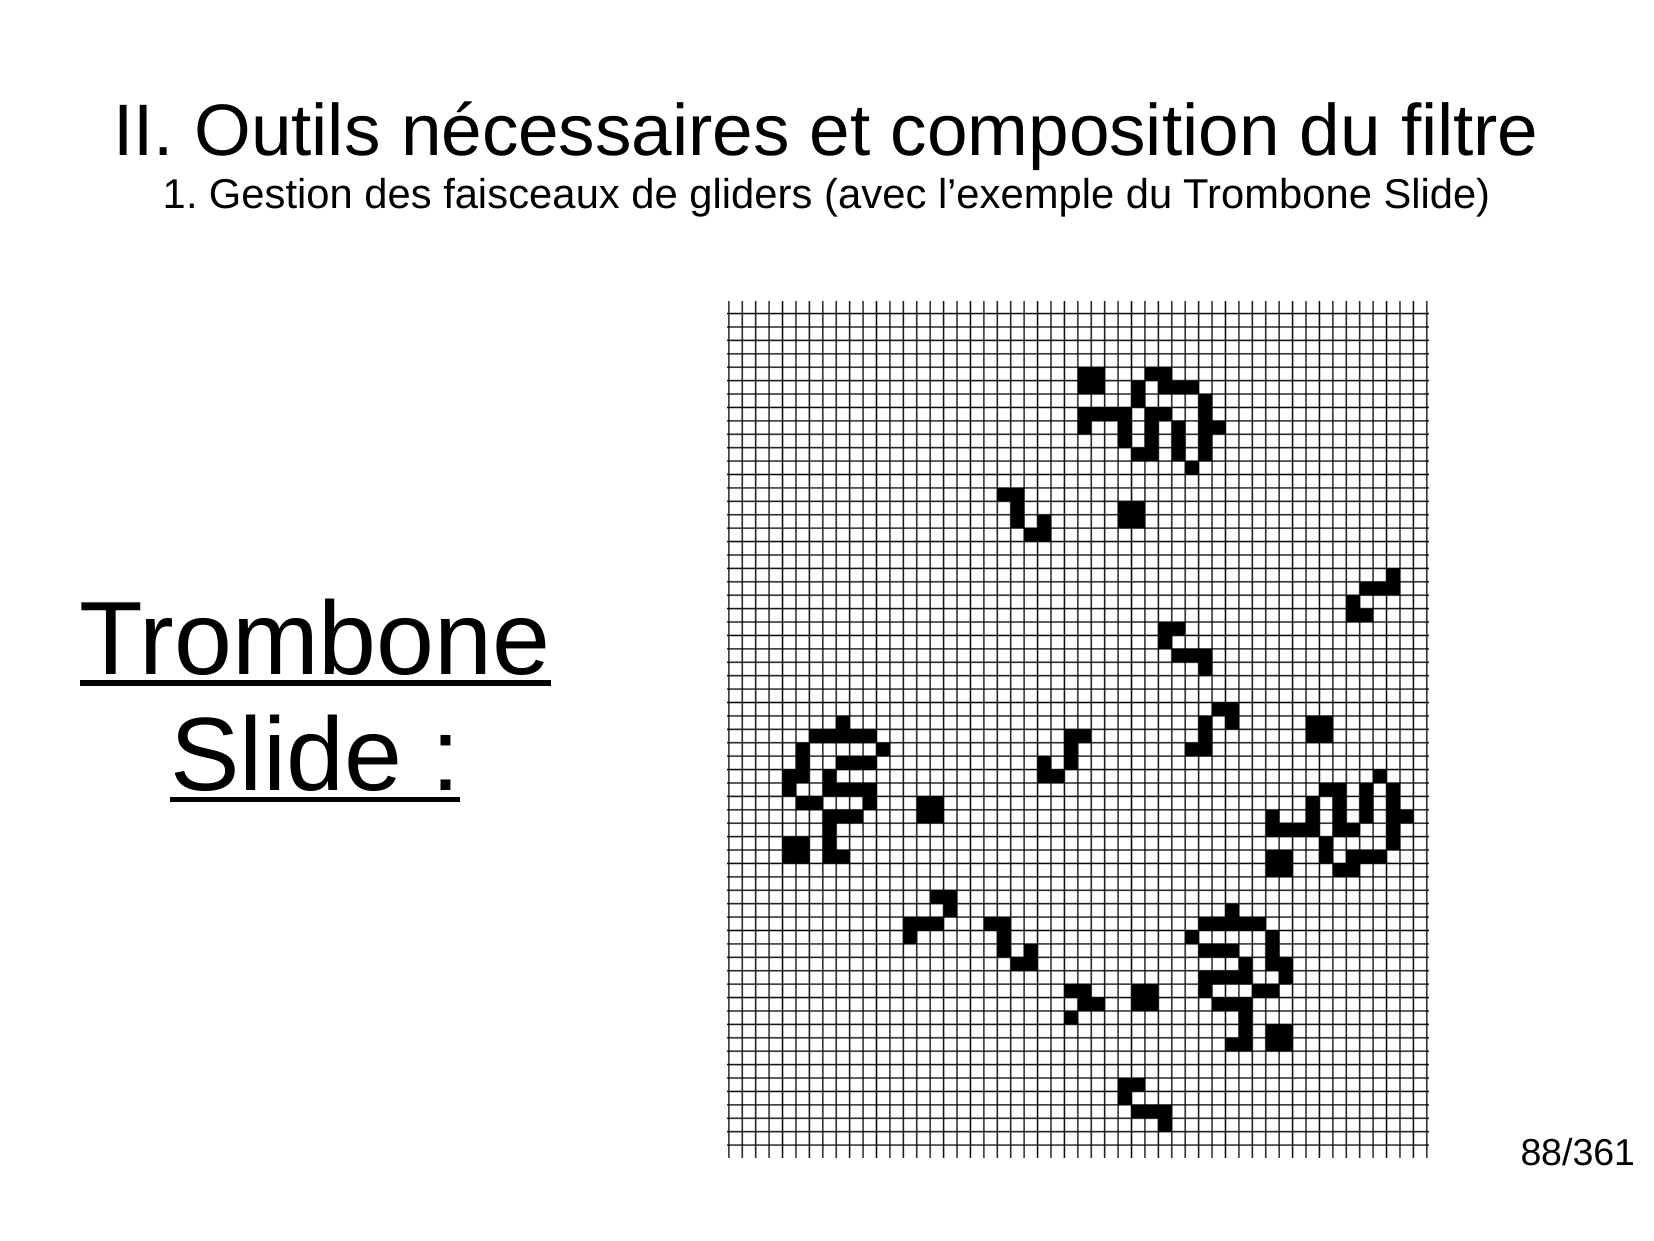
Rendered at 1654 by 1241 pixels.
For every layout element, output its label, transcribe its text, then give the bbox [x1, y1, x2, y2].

title II. Outils nécessaires et composition du filtre 1. Gestion des faisceaux de gliders (avec l’exemple du Trombone Slide) [82, 49, 1571, 257]
text_box Trombone Slide : [65, 572, 566, 821]
picture [727, 301, 1429, 1158]
text_box <number>/361 [1505, 1124, 1654, 1182]
